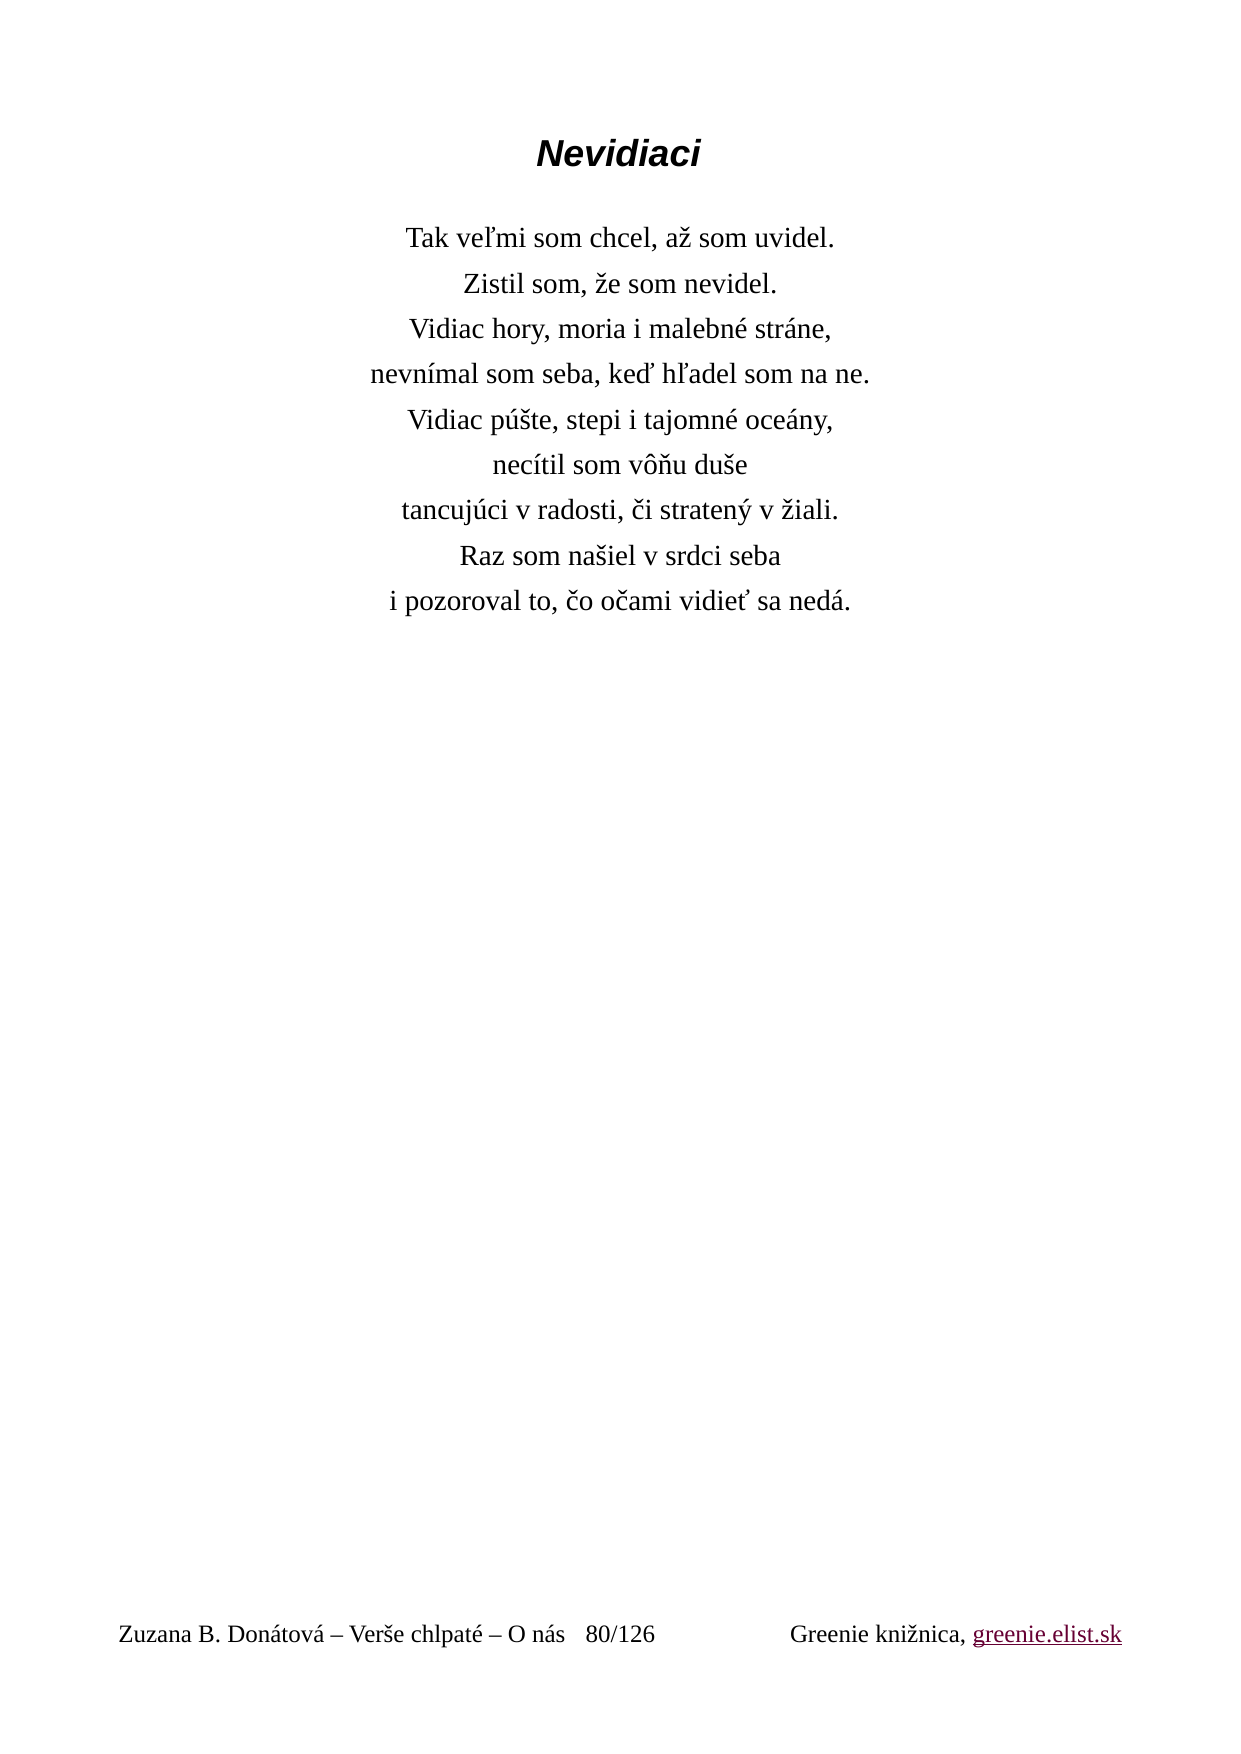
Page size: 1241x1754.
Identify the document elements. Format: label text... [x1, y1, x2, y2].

text Vidiac hory, moria i malebné stráne, [106, 311, 1134, 345]
text nevnímal som seba, keď hľadel som na ne. [106, 356, 1134, 390]
text Zistil som, že som nevidel. [106, 266, 1134, 299]
text Vidiac púšte, stepi i tajomné oceány, [106, 402, 1134, 435]
text necítil som vôňu duše [106, 447, 1134, 481]
text Tak veľmi som chcel, až som uvidel. [106, 221, 1134, 254]
text i pozoroval to, čo očami vidieť sa nedá. [106, 583, 1134, 617]
text tancujúci v radosti, či stratený v žiali. [106, 492, 1134, 526]
subtitle Nevidiaci [106, 131, 1134, 174]
text Raz som našiel v srdci seba [106, 538, 1134, 571]
